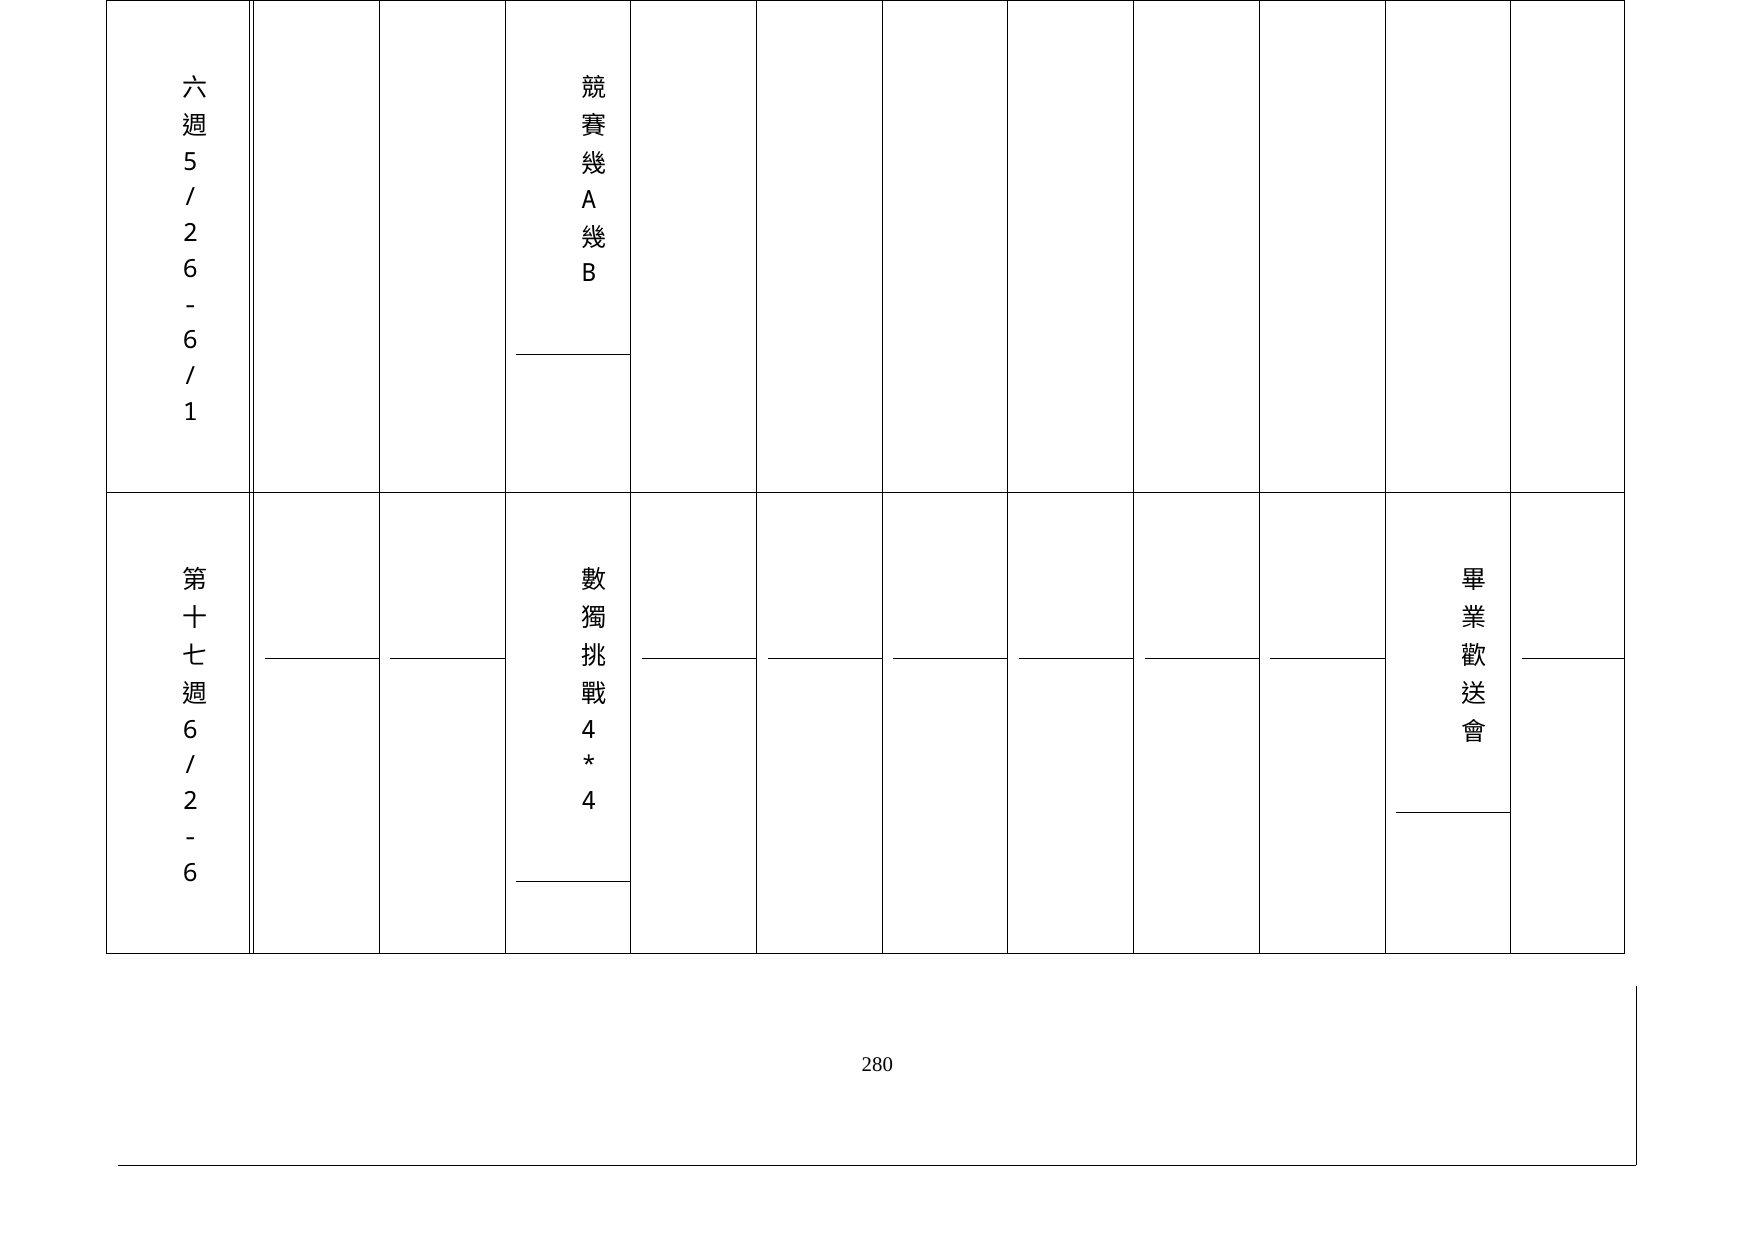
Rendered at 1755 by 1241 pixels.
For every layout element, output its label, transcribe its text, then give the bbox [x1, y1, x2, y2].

table_cell [883, 493, 1007, 953]
table_cell [254, 1, 379, 492]
table_cell [757, 1, 882, 492]
table_cell [1386, 1, 1510, 492]
table_cell [883, 1, 1007, 492]
table_cell [757, 493, 882, 953]
table_cell 畢業歡送會 [1386, 493, 1510, 953]
table_cell 競賽 幾A幾B [506, 1, 630, 492]
table_cell [631, 1, 756, 492]
table_cell [380, 1, 505, 492]
table_cell [1260, 1, 1385, 492]
table_cell 數獨挑戰 4*4 [506, 493, 630, 953]
table_cell [1260, 493, 1385, 953]
table_cell [1511, 1, 1624, 492]
table_cell [1134, 493, 1259, 953]
table_cell [380, 493, 505, 953]
table_cell [1134, 1, 1259, 492]
table_cell [631, 493, 756, 953]
table_cell [254, 493, 379, 953]
table_cell [1008, 1, 1133, 492]
table_cell [1511, 493, 1624, 953]
table_cell [1008, 493, 1133, 953]
table_cell 第十七週6/2-6 [107, 493, 249, 953]
table_cell 六週5/26-6/1 [107, 1, 249, 492]
